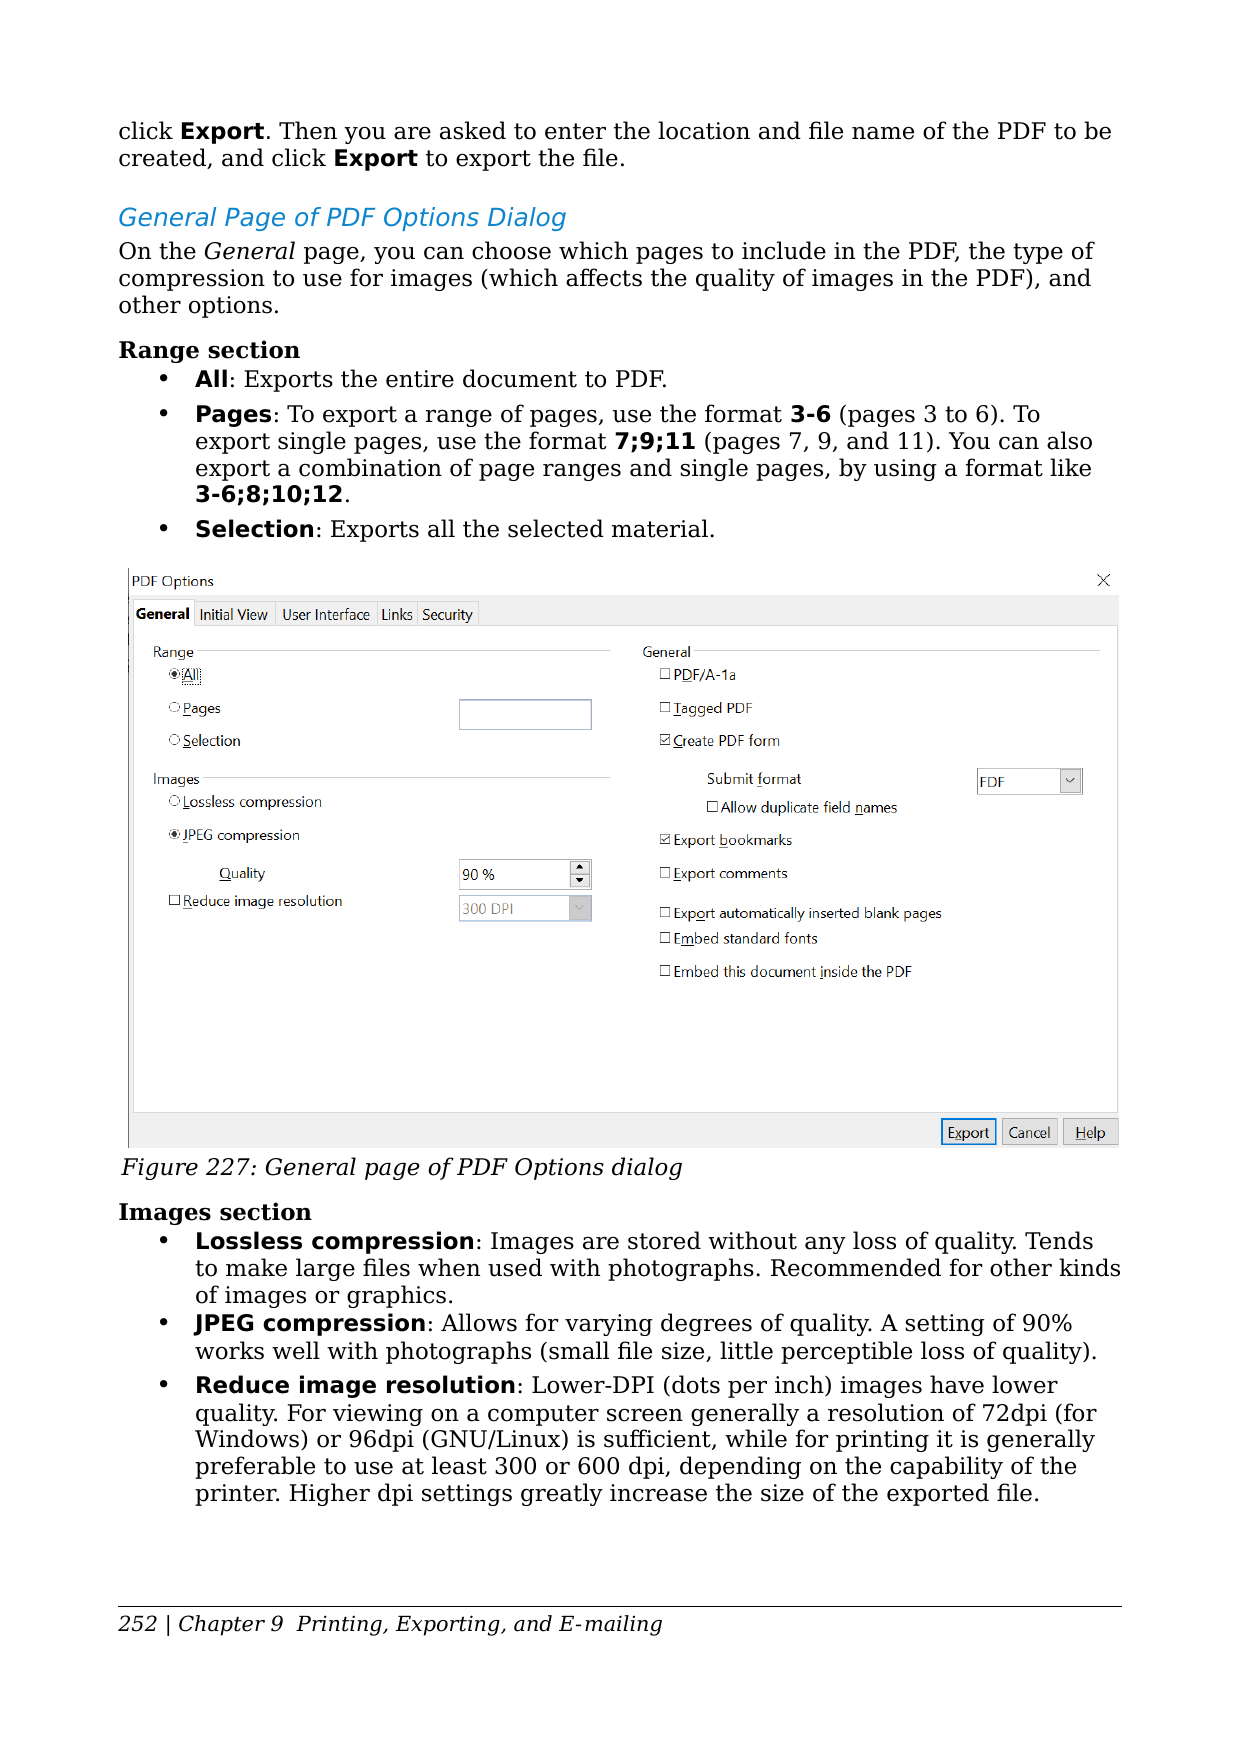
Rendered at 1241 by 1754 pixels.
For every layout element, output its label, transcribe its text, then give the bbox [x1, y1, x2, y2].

text Range section [118, 337, 1122, 364]
list Pages: To export a range of pages, use the format 3-6 (pages 3 to 6). To export single pages, use the format 7;9;11 (pages 7, 9, and 11). You can also export a combination of page ranges and single pages, by using a format like 3-6;8;10;12. [156, 399, 1122, 508]
picture [128, 568, 1119, 1148]
list Reduce image resolution: Lower-DPI (dots per inch) images have lower quality. For viewing on a computer screen generally a resolution of 72dpi (for Windows) or 96dpi (GNU/Linux) is sufficient, while for printing it is generally preferable to use at least 300 or 600 dpi, depending on the capability of the printer. Higher dpi settings greatly increase the size of the exported file. [156, 1371, 1122, 1507]
text click Export. Then you are asked to enter the location and file name of the PDF to be created, and click Export to export the file. [118, 118, 1122, 171]
list Selection: Exports all the selected material. [156, 514, 1122, 544]
list JPEG compression: Allows for varying degrees of quality. A setting of 90% works well with photographs (small file size, little perceptible loss of quality). [156, 1309, 1122, 1364]
subtitle General Page of PDF Options Dialog [118, 203, 1122, 232]
text Figure 227: General page of PDF Options dialog [121, 1154, 1119, 1181]
text On the General page, you can choose which pages to include in the PDF, the type of compression to use for images (which affects the quality of images in the PDF), and other options. [118, 238, 1122, 318]
list Lossless compression: Images are stored without any loss of quality. Tends to make large files when used with photographs. Recommended for other kinds of images or graphics. [156, 1226, 1122, 1309]
text Images section [118, 1199, 1122, 1226]
list All: Exports the entire document to PDF. [156, 364, 1122, 393]
